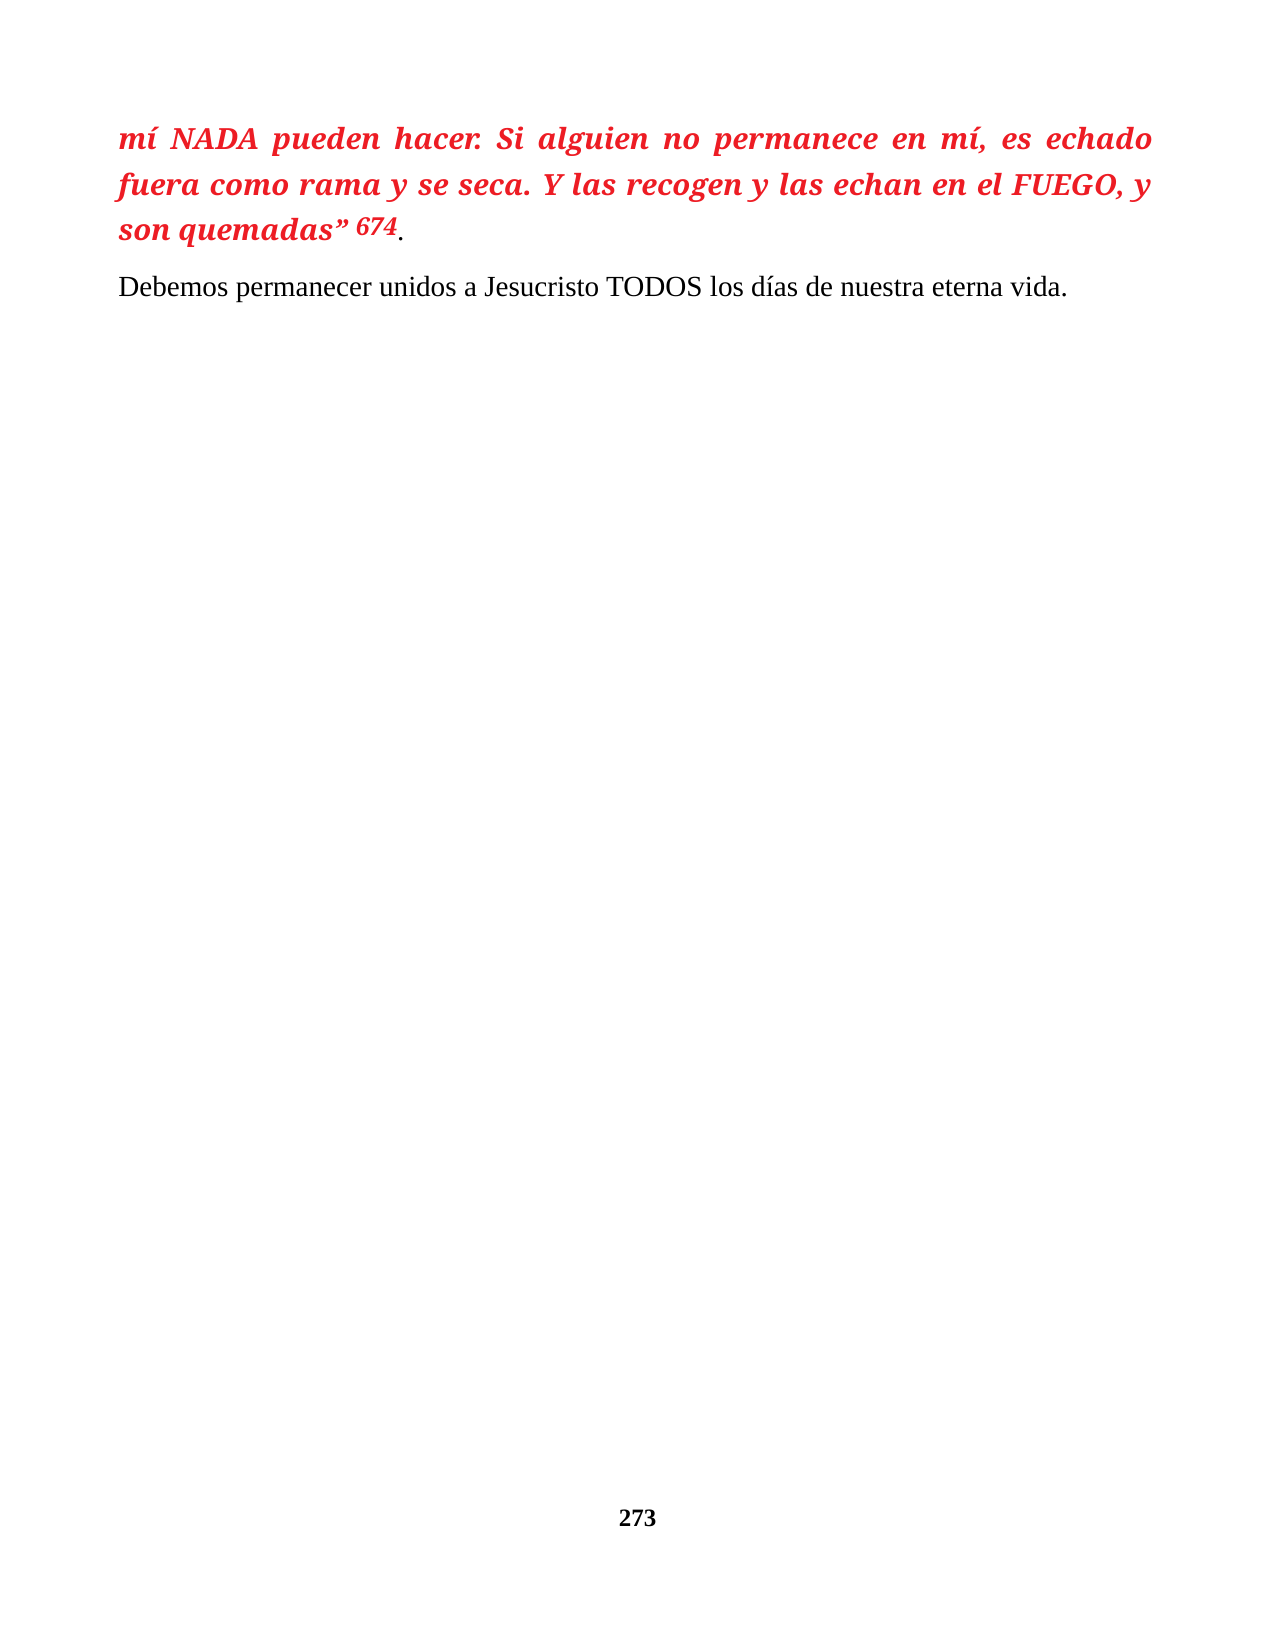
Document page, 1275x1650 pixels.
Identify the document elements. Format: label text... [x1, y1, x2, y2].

text mí NADA pueden hacer. Si alguien no permanece en mí, es echado fuera como rama y se seca. Y las recogen y las echan en el FUEGO, y son quemadas” . [118, 118, 1157, 249]
text Debemos permanecer unidos a Jesucristo TODOS los días de nuestra eterna vida. [118, 269, 1157, 303]
